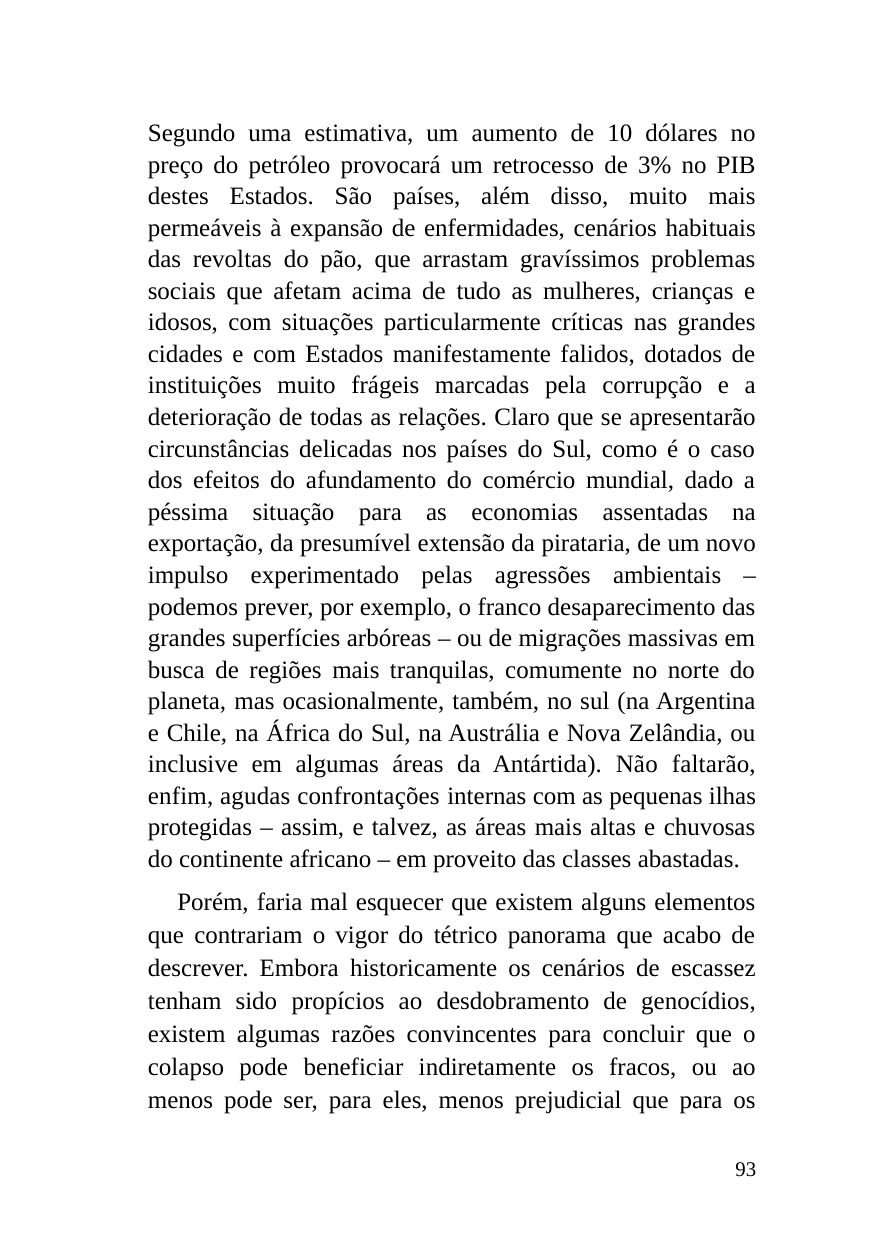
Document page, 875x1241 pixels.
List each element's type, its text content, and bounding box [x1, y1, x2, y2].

text Porém, faria mal esquecer que existem alguns elementos que contrariam o vigor do tétrico panorama que acabo de descrever. Embora historicamente os cenários de escassez tenham sido propícios ao desdobramento de genocídios, existem algumas razões convincentes para concluir que o colapso pode beneficiar indiretamente os fracos, ou ao menos pode ser, para eles, menos prejudicial que para os [148, 887, 756, 1114]
text Segundo uma estimativa, um aumento de 10 dólares no preço do petróleo provocará um retrocesso de 3% no PIB destes Estados. São países, além disso, muito mais permeáveis à expansão de enfermidades, cenários habituais das revoltas do pão, que arrastam gravíssimos problemas sociais que afetam acima de tudo as mulheres, crianças e idosos, com situações particularmente críticas nas grandes cidades e com Estados manifestamente falidos, dotados de instituições muito frágeis marcadas pela corrupção e a deterioração de todas as relações. Claro que se apresentarão circunstâncias delicadas nos países do Sul, como é o caso dos efeitos do afundamento do comércio mundial, dado a péssima situação para as economias assentadas na exportação, da presumível extensão da pirataria, de um novo impulso experimentado pelas agressões ambientais – podemos prever, por exemplo, o franco desaparecimento das grandes superfícies arbóreas – ou de migrações massivas em busca de regiões mais tranquilas, comumente no norte do planeta, mas ocasionalmente, também, no sul (na Argentina e Chile, na África do Sul, na Austrália e Nova Zelândia, ou inclusive em algumas áreas da Antártida). Não faltarão, enfim, agudas confrontações internas com as pequenas ilhas protegidas – assim, e talvez, as áreas mais altas e chuvosas do continente africano – em proveito das classes abastadas. [148, 118, 756, 873]
